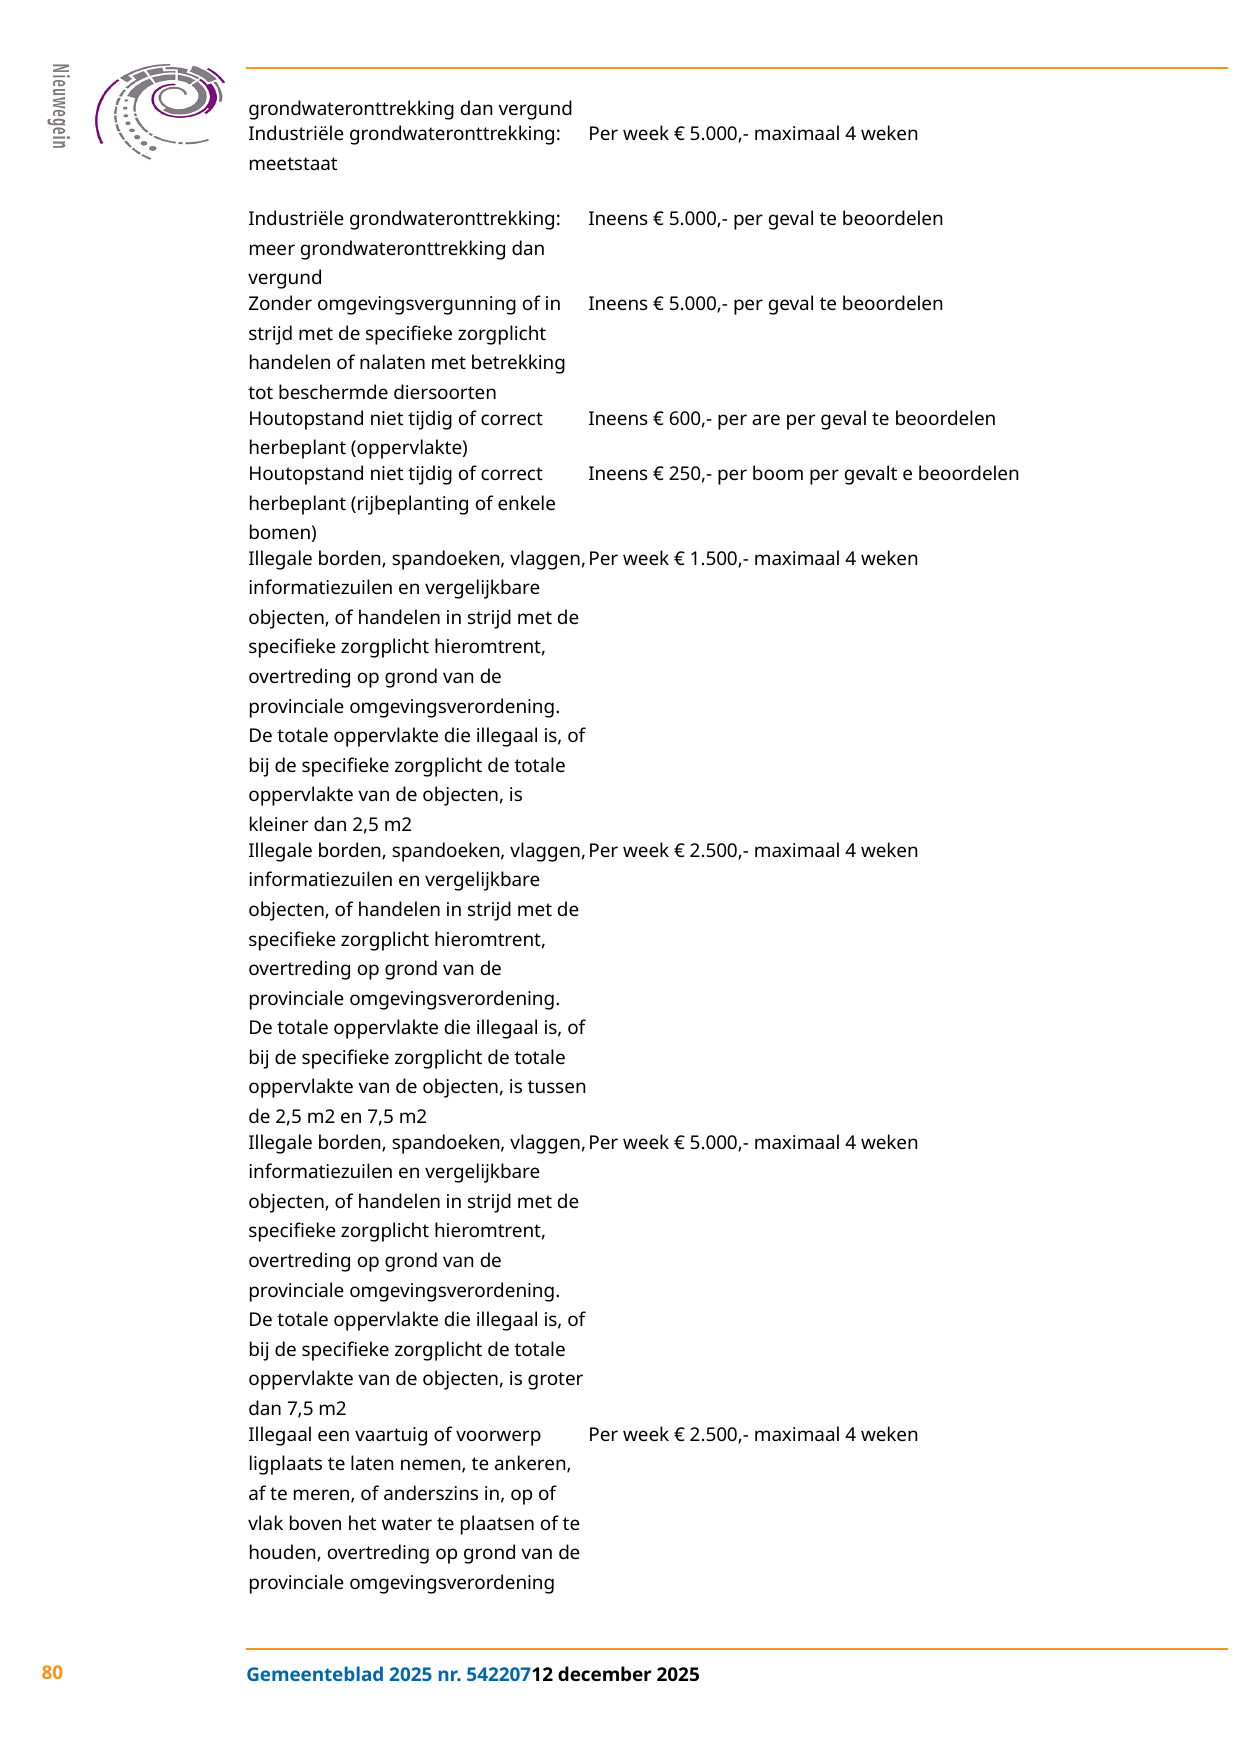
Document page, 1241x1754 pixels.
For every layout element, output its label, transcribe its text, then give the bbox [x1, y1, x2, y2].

table_cell Per week € 1.500,- maximaal 4 weken [588, 545, 1152, 837]
picture [41, 47, 231, 172]
table_cell Ineens € 250,- per boom per gevalt e beoordelen [588, 460, 1152, 545]
table_cell [588, 95, 1152, 121]
table_cell Houtopstand niet tijdig of correct herbeplant (rijbeplanting of enkele bomen) [248, 460, 588, 545]
table_cell Illegale borden, spandoeken, vlaggen, informatiezuilen en vergelijkbare objecten, of handelen in strijd met de specifieke zorgplicht hieromtrent, overtreding op grond van de provinciale omgevingsverordening. De totale oppervlakte die illegaal is, of bij de specifieke zorgplicht de totale oppervlakte van de objecten, is tussen de 2,5 m2 en 7,5 m2 [248, 837, 588, 1129]
table_cell Per week € 5.000,- maximaal 4 weken [588, 121, 1152, 205]
table_cell Ineens € 600,- per are per geval te beoordelen [588, 405, 1152, 460]
table_cell Illegaal een vaartuig of voorwerp ligplaats te laten nemen, te ankeren, af te meren, of anderszins in, op of vlak boven het water te plaatsen of te houden, overtreding op grond van de provinciale omgevingsverordening [248, 1421, 588, 1594]
table_cell Per week € 5.000,- maximaal 4 weken [588, 1129, 1152, 1421]
table_cell Per week € 2.500,- maximaal 4 weken [588, 837, 1152, 1129]
table_cell Illegale borden, spandoeken, vlaggen, informatiezuilen en vergelijkbare objecten, of handelen in strijd met de specifieke zorgplicht hieromtrent, overtreding op grond van de provinciale omgevingsverordening. De totale oppervlakte die illegaal is, of bij de specifieke zorgplicht de totale oppervlakte van de objecten, is groter dan 7,5 m2 [248, 1129, 588, 1421]
table_cell Industriële grondwateronttrekking: meetstaat [248, 121, 588, 205]
table_cell Ineens € 5.000,- per geval te beoordelen [588, 205, 1152, 290]
table_cell Houtopstand niet tijdig of correct herbeplant (oppervlakte) [248, 405, 588, 460]
table_cell Industriële grondwateronttrekking: meer grondwateronttrekking dan vergund [248, 205, 588, 290]
table_cell Ineens € 5.000,- per geval te beoordelen [588, 290, 1152, 405]
table_cell Zonder omgevingsvergunning of in strijd met de specifieke zorgplicht handelen of nalaten met betrekking tot beschermde diersoorten [248, 290, 588, 405]
table_cell Illegale borden, spandoeken, vlaggen, informatiezuilen en vergelijkbare objecten, of handelen in strijd met de specifieke zorgplicht hieromtrent, overtreding op grond van de provinciale omgevingsverordening. De totale oppervlakte die illegaal is, of bij de specifieke zorgplicht de totale oppervlakte van de objecten, is kleiner dan 2,5 m2 [248, 545, 588, 837]
table_cell grondwateronttrekking dan vergund [248, 95, 588, 121]
table_cell Per week € 2.500,- maximaal 4 weken [588, 1421, 1152, 1594]
